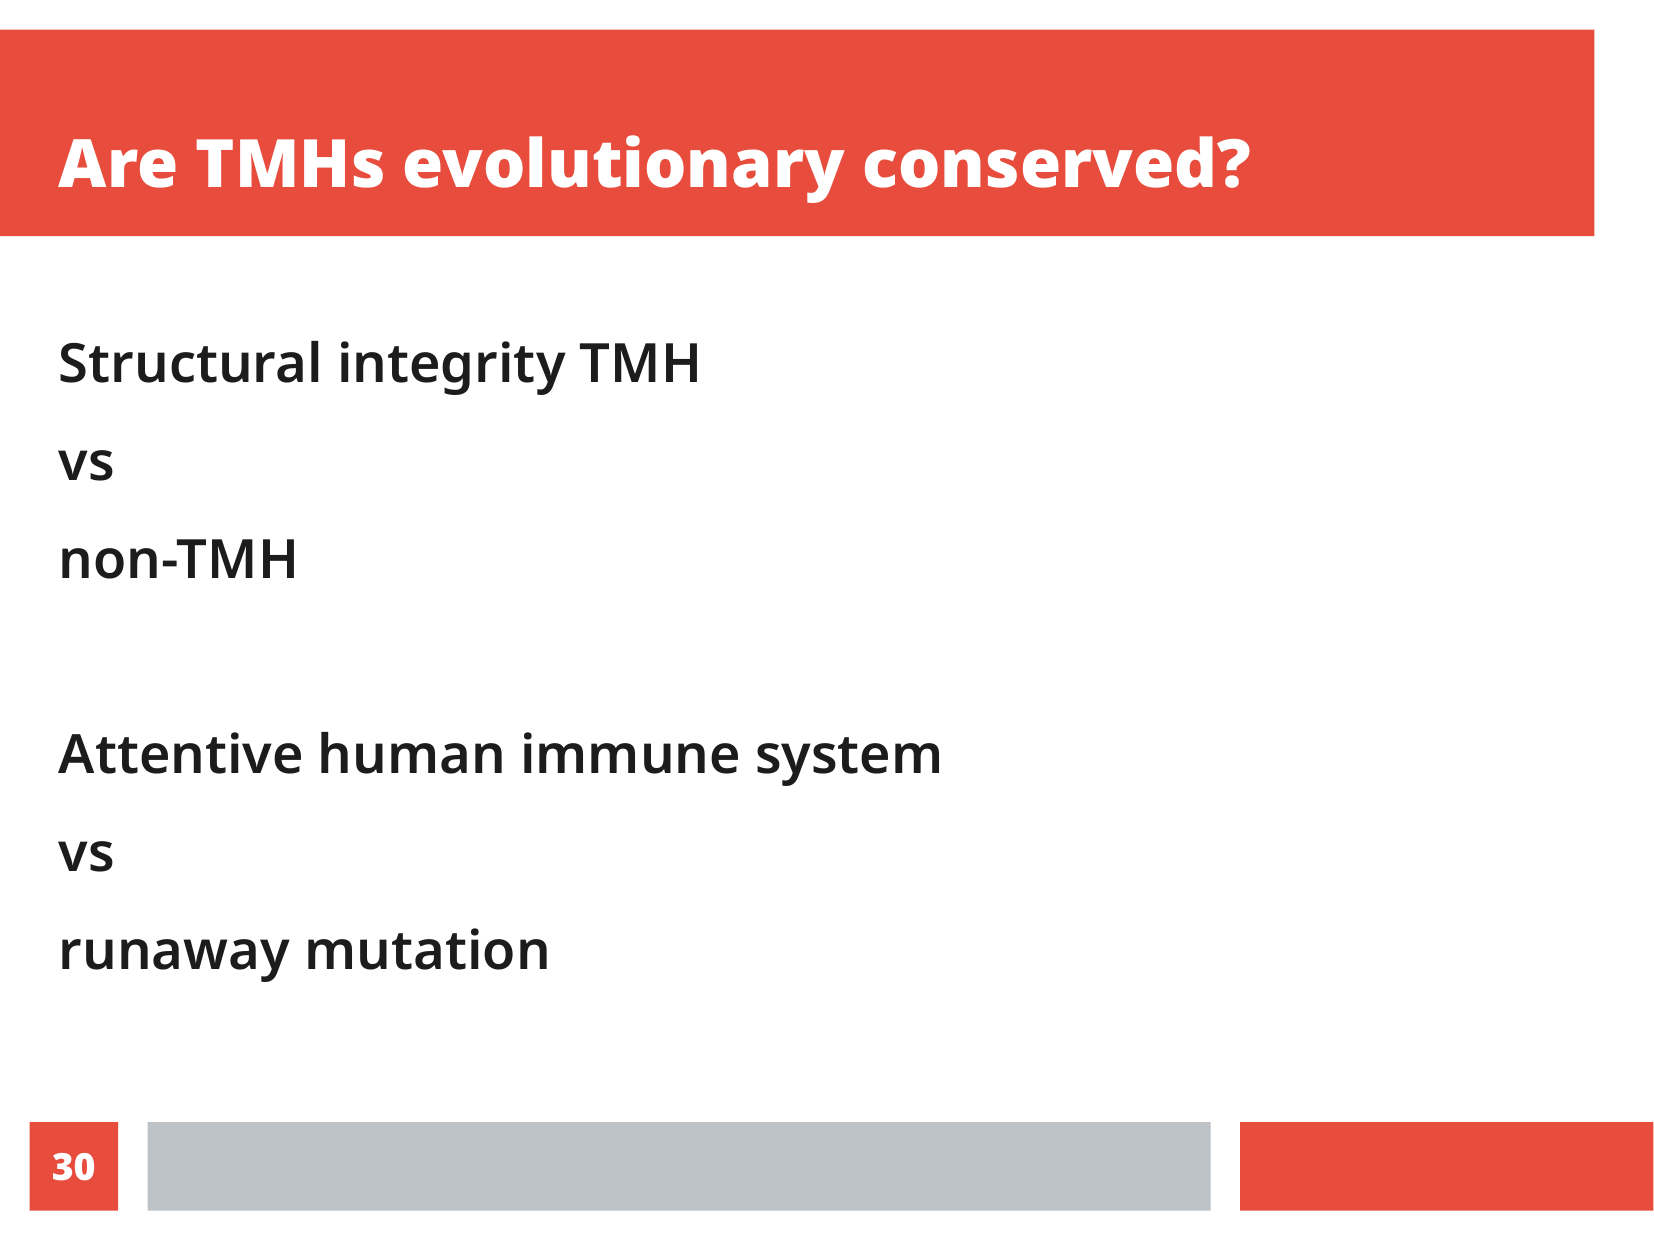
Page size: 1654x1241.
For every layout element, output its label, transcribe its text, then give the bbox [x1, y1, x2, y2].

list Structural integrity TMH vs non-TMH Attentive human immune system vs runaway mutation [59, 324, 1565, 1093]
title Are TMHs evolutionary conserved? [59, 59, 1595, 207]
